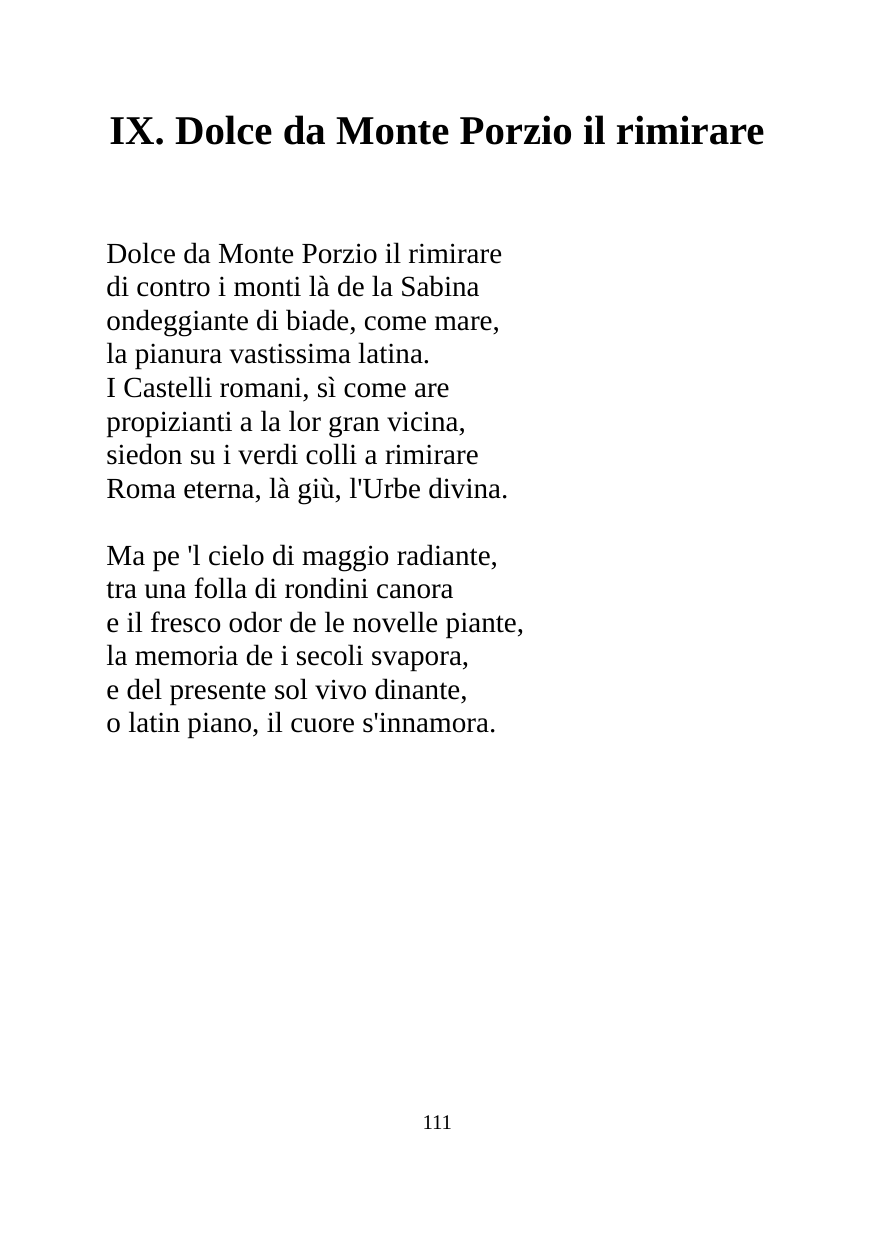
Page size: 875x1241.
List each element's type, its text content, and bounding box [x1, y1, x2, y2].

text Dolce da Monte Porzio il rimirare [106, 236, 768, 269]
subtitle IX. Dolce da Monte Porzio il rimirare [106, 106, 768, 153]
text o latin piano, il cuore s'innamora. [106, 706, 768, 739]
text Roma eterna, là giù, l'Urbe divina. [106, 471, 768, 504]
text propizianti a la lor gran vicina, [106, 404, 768, 437]
text siedon su i verdi colli a rimirare [106, 437, 768, 471]
text la memoria de i secoli svapora, [106, 638, 768, 672]
text tra una folla di rondini canora [106, 571, 768, 605]
text di contro i monti là de la Sabina [106, 269, 768, 303]
text Ma pe 'l cielo di maggio radiante, [106, 538, 768, 571]
text ondeggiante di biade, come mare, [106, 303, 768, 337]
text I Castelli romani, sì come are [106, 370, 768, 404]
text la pianura vastissima latina. [106, 337, 768, 370]
text e il fresco odor de le novelle piante, [106, 605, 768, 638]
text e del presente sol vivo dinante, [106, 672, 768, 706]
